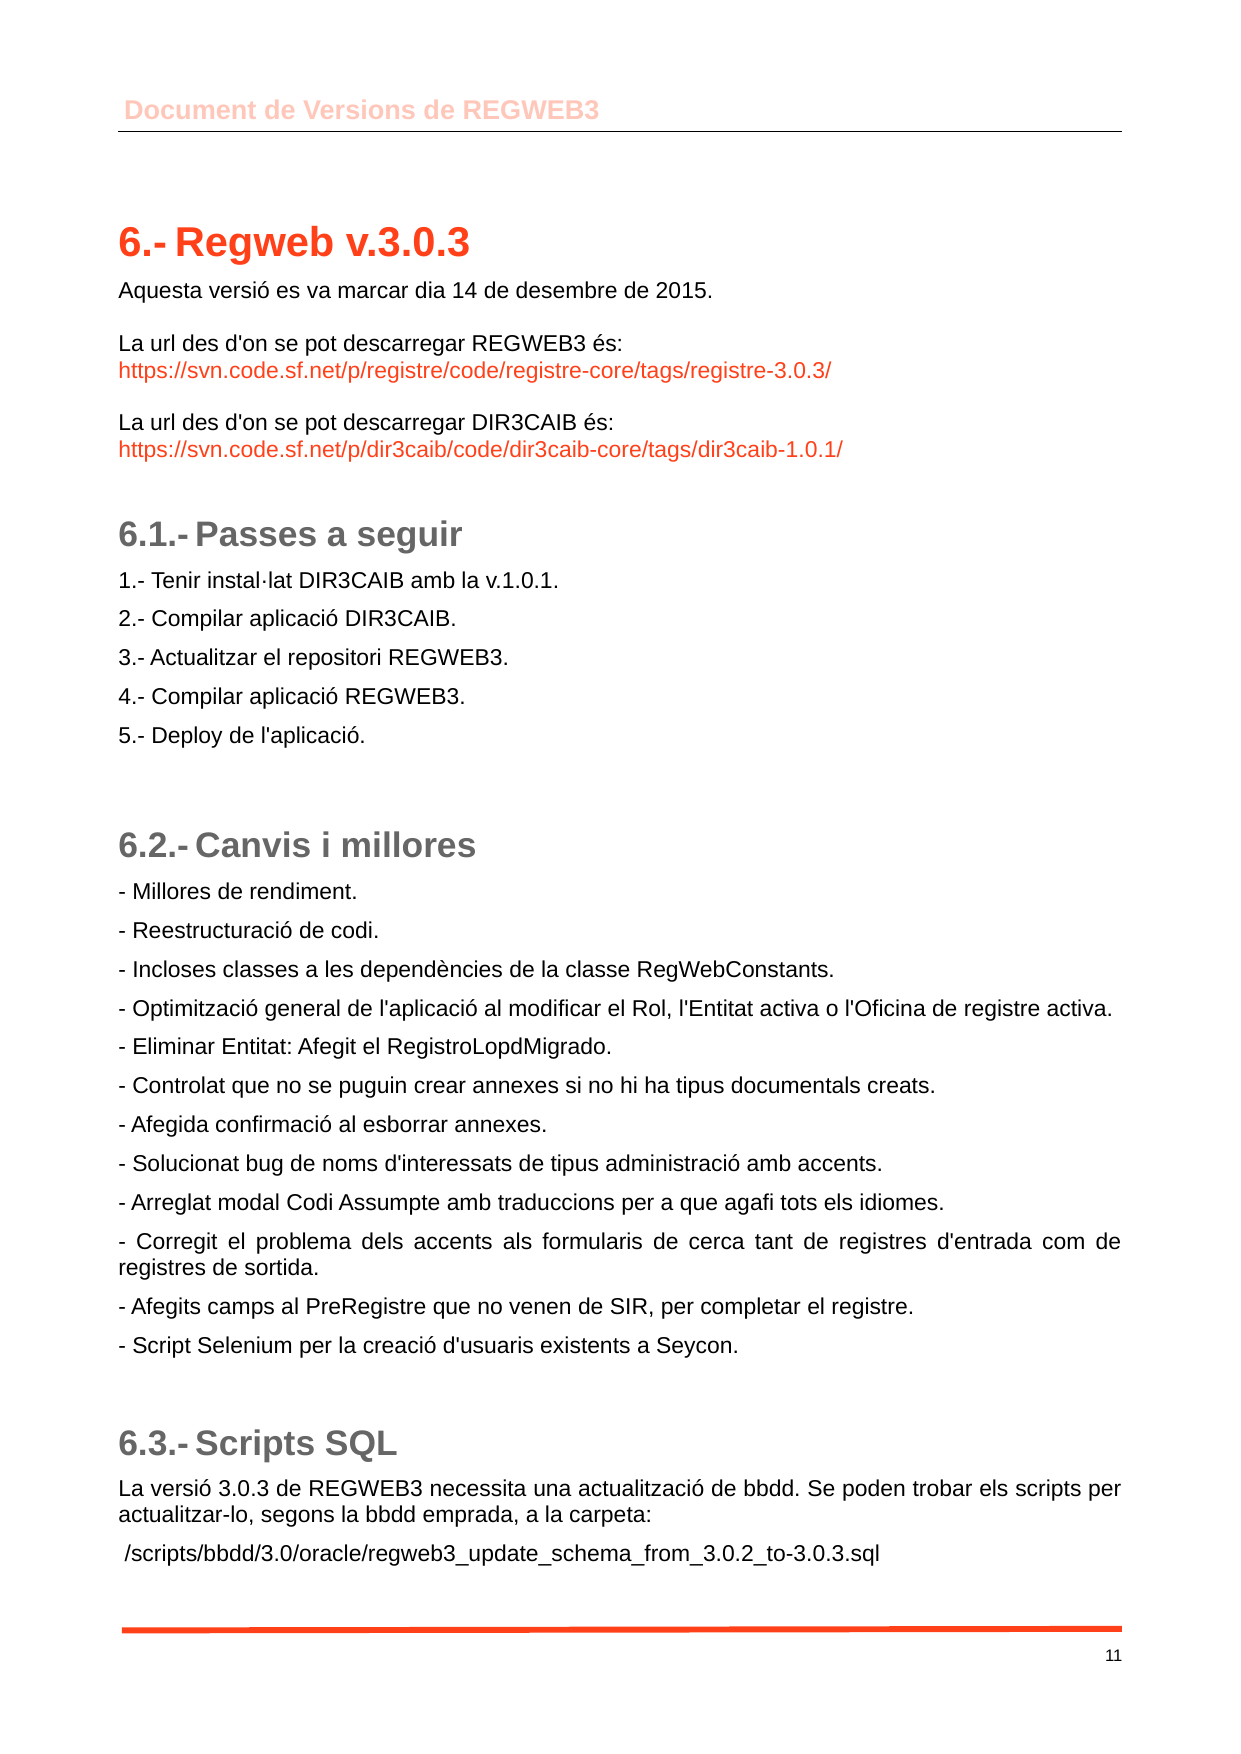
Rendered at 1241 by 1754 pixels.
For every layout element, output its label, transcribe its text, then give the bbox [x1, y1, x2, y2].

text - Corregit el problema dels accents als formularis de cerca tant de registres d'entrada com de registres de sortida. [118, 1228, 1122, 1280]
text - Afegida confirmació al esborrar annexes. [118, 1111, 1122, 1137]
text - Script Selenium per la creació d'usuaris existents a Seycon. [118, 1332, 1122, 1358]
text - Incloses classes a les dependències de la classe RegWebConstants. [118, 956, 1122, 982]
text - Afegits camps al PreRegistre que no venen de SIR, per completar el registre. [118, 1293, 1122, 1319]
subtitle Scripts SQL [118, 1422, 1122, 1463]
text 4.- Compilar aplicació REGWEB3. [118, 683, 1122, 709]
text - Optimització general de l'aplicació al modificar el Rol, l'Entitat activa o l'Oficina de registre activa. [118, 994, 1122, 1021]
text 2.- Compilar aplicació DIR3CAIB. [118, 605, 1122, 632]
text La url des d'on se pot descarregar DIR3CAIB és: [118, 409, 1122, 436]
subtitle Regweb v.3.0.3 [118, 217, 1122, 265]
text - Controlat que no se puguin crear annexes si no hi ha tipus documentals creats. [118, 1072, 1122, 1098]
text - Arreglat modal Codi Assumpte amb traduccions per a que agafi tots els idiomes. [118, 1189, 1122, 1215]
text - Reestructuració de codi. [118, 917, 1122, 943]
subtitle Canvis i millores [118, 825, 1122, 865]
text - Solucionat bug de noms d'interessats de tipus administració amb accents. [118, 1150, 1122, 1176]
text https://svn.code.sf.net/p/dir3caib/code/dir3caib-core/tags/dir3caib-1.0.1/ [118, 436, 1122, 462]
text - Eliminar Entitat: Afegit el RegistroLopdMigrado. [118, 1033, 1122, 1060]
subtitle Passes a seguir [118, 513, 1122, 554]
text Aquesta versió es va marcar dia 14 de desembre de 2015. [118, 277, 1122, 304]
text 1.- Tenir instal·lat DIR3CAIB amb la v.1.0.1. [118, 567, 1122, 593]
text La url des d'on se pot descarregar REGWEB3 és: [118, 330, 1122, 357]
text - Millores de rendiment. [118, 878, 1122, 904]
text /scripts/bbdd/3.0/oracle/regweb3_update_schema_from_3.0.2_to-3.0.3.sql [118, 1540, 1122, 1567]
text 3.- Actualitzar el repositori REGWEB3. [118, 644, 1122, 671]
text 5.- Deploy de l'aplicació. [118, 722, 1122, 748]
text https://svn.code.sf.net/p/registre/code/registre-core/tags/registre-3.0.3/ [118, 357, 1122, 383]
text La versió 3.0.3 de REGWEB3 necessita una actualització de bbdd. Se poden trobar els scripts per actualitzar-lo, segons la bbdd emprada, a la carpeta: [118, 1475, 1122, 1528]
